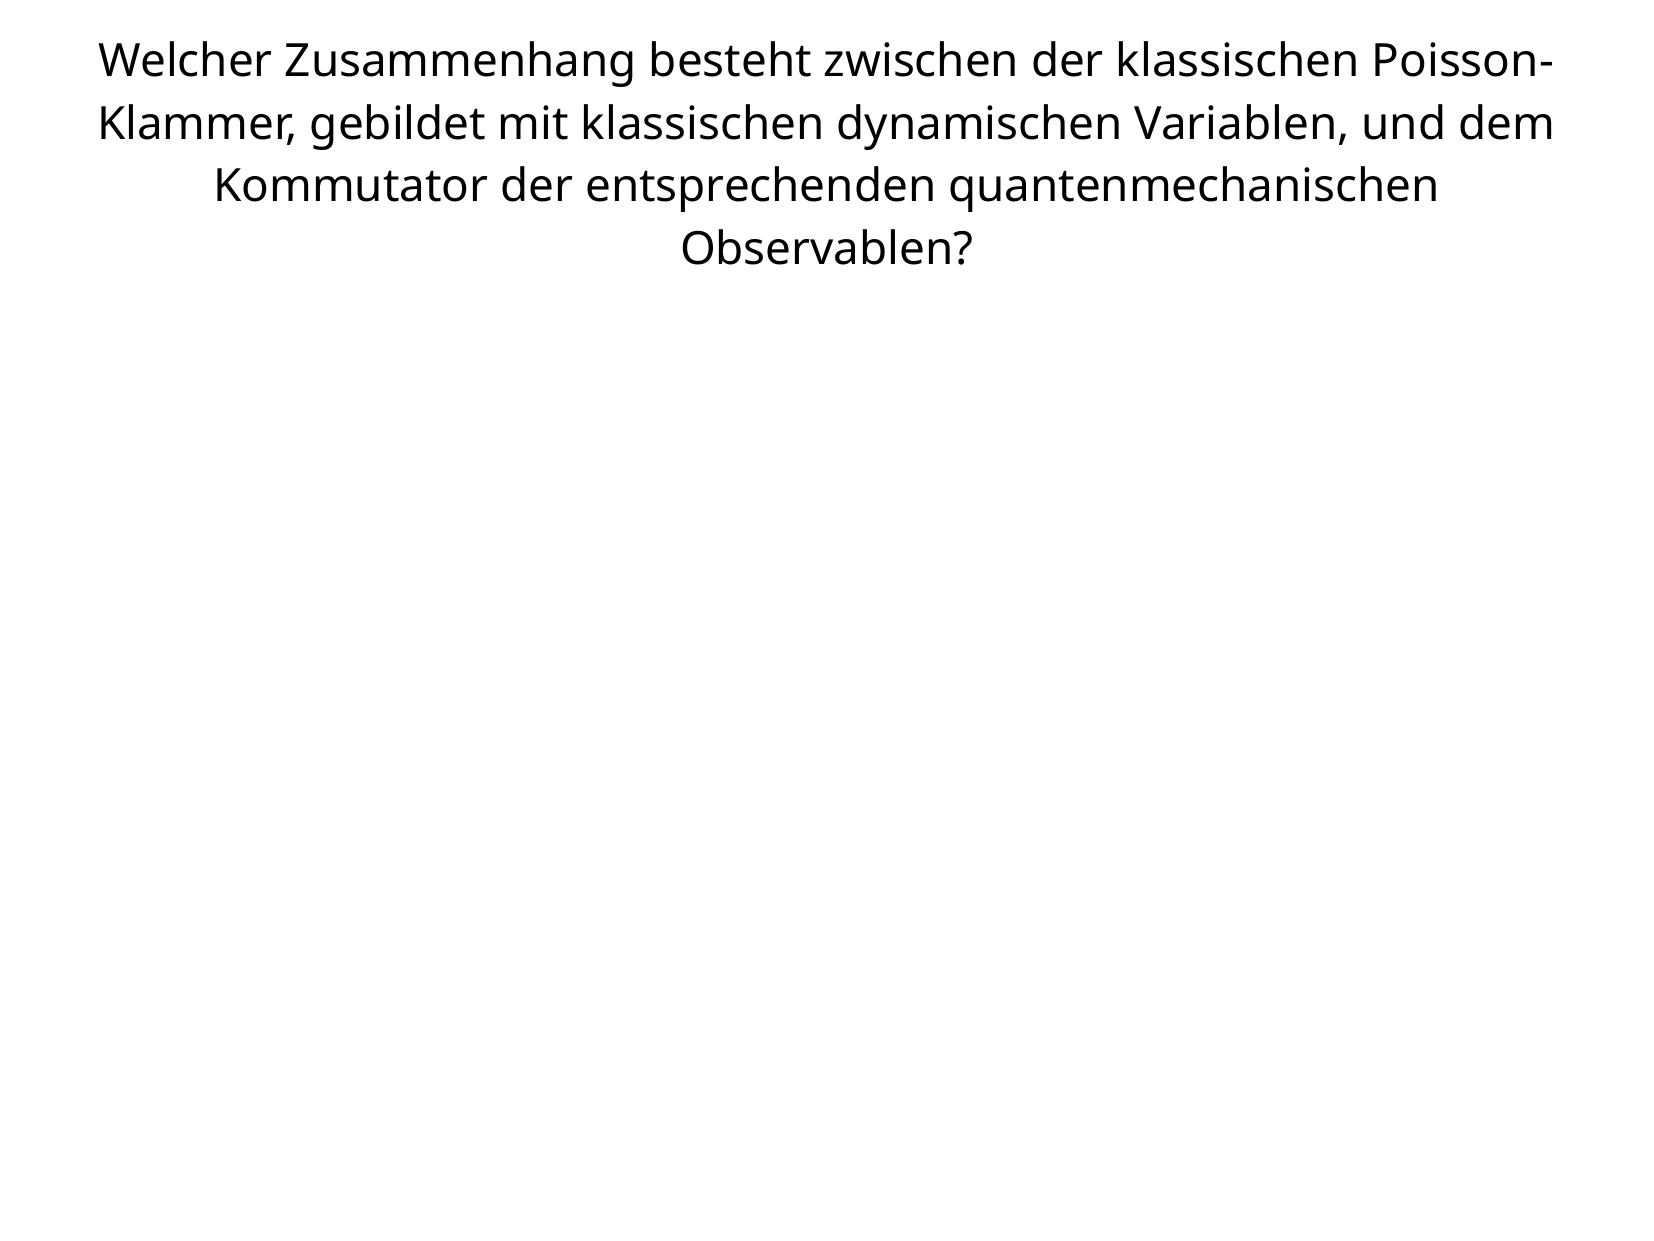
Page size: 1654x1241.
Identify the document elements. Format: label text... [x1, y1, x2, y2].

title Welcher Zusammenhang besteht zwischen der klassischen Poisson-Klammer, gebildet mit klassischen dynamischen Variablen, und dem Kommutator der entsprechenden quantenmechanischen Observablen? [82, 49, 1571, 257]
